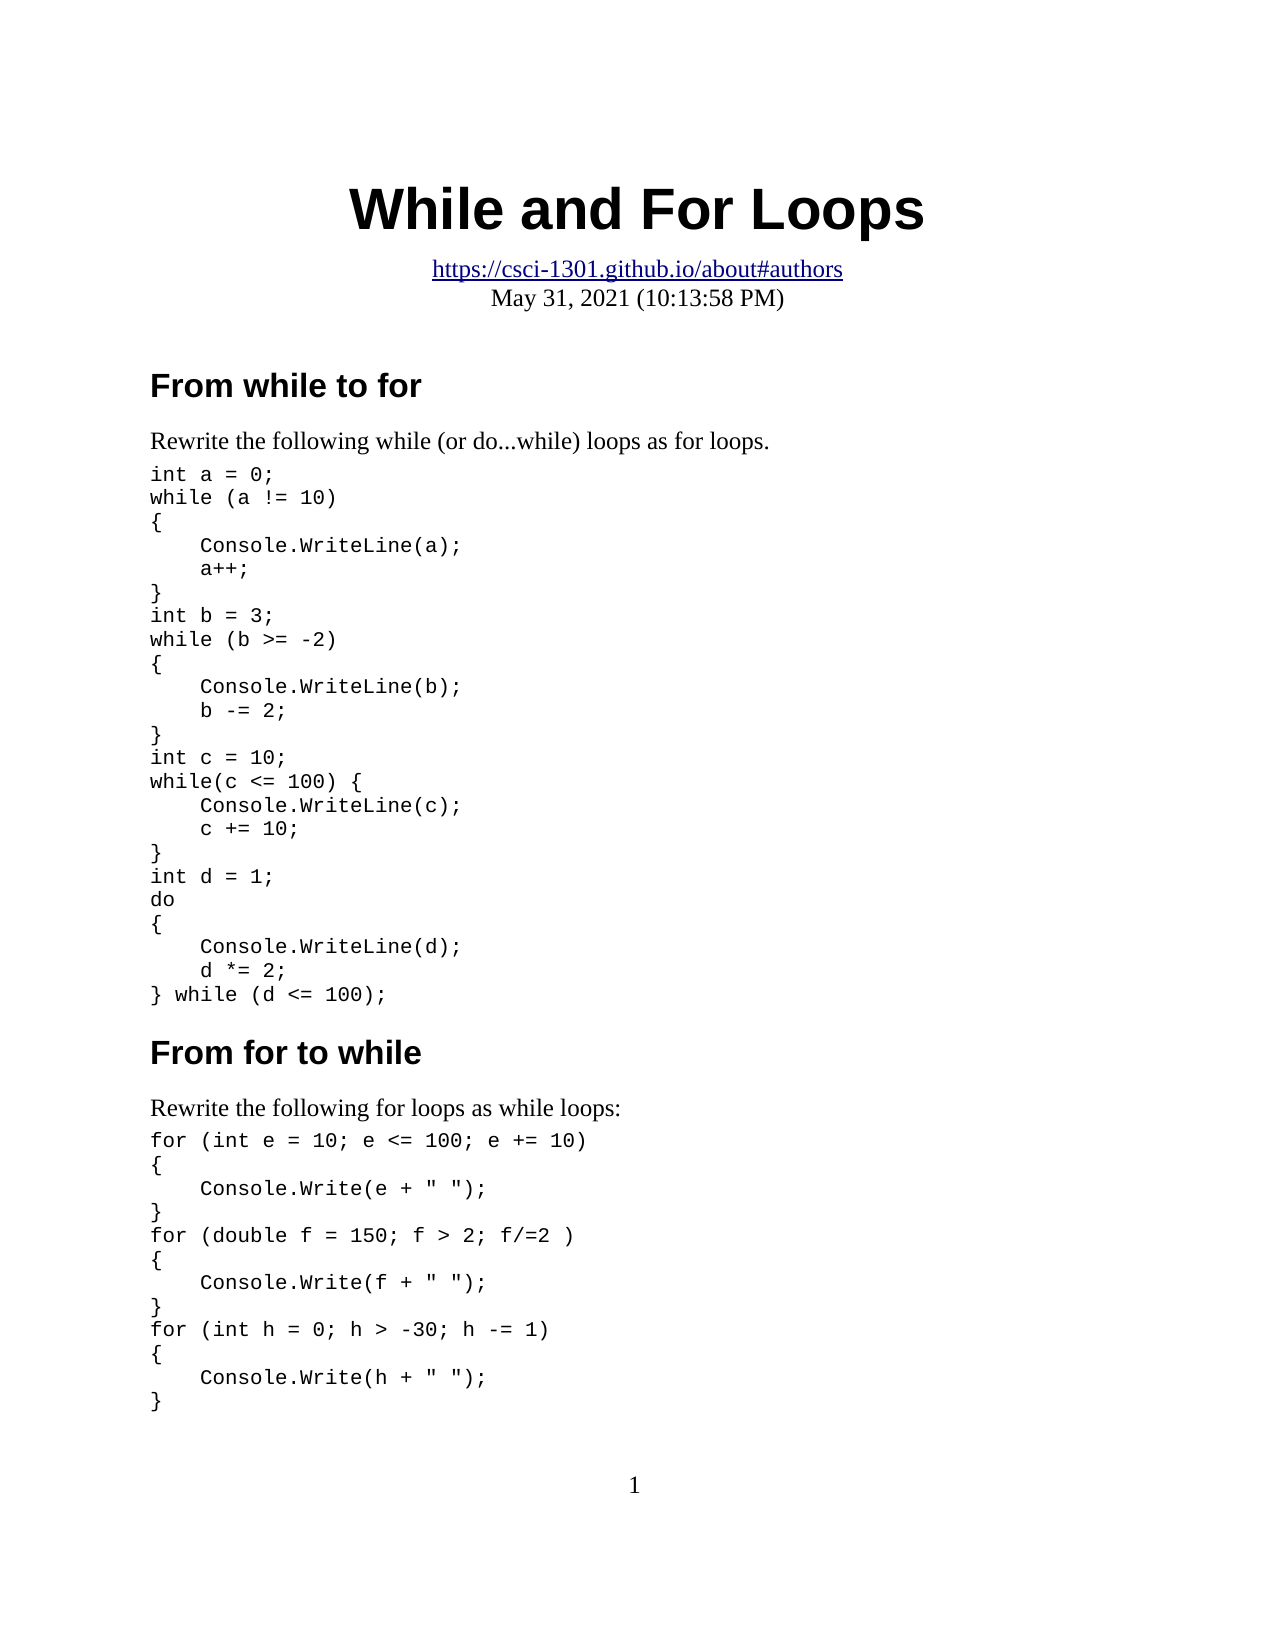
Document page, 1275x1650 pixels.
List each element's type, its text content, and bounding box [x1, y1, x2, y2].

text } [150, 842, 1125, 866]
text Console.WriteLine(b); [150, 676, 1125, 700]
subtitle From while to for [150, 366, 1125, 404]
text do [150, 889, 1125, 913]
text a++; [150, 558, 1125, 582]
text } [150, 1201, 1125, 1225]
text for (int h = 0; h > -30; h -= 1) [150, 1319, 1125, 1343]
text while (a != 10) [150, 487, 1125, 511]
text { [150, 511, 1125, 534]
title While and For Loops [150, 175, 1125, 242]
text Rewrite the following for loops as while loops: [150, 1093, 1125, 1121]
text } [150, 582, 1125, 606]
text int a = 0; [150, 464, 1125, 487]
text } [150, 1296, 1125, 1319]
subtitle From for to while [150, 1032, 1125, 1071]
text while (b >= -2) [150, 629, 1125, 653]
text Console.WriteLine(d); [150, 937, 1125, 960]
text { [150, 1343, 1125, 1367]
text } [150, 724, 1125, 747]
text } [150, 1390, 1125, 1414]
text Console.WriteLine(c); [150, 795, 1125, 818]
text Rewrite the following while (or do...while) loops as for loops. [150, 426, 1125, 455]
text Console.Write(f + " "); [150, 1272, 1125, 1296]
text int c = 10; [150, 747, 1125, 771]
text while(c <= 100) { [150, 771, 1125, 795]
text for (int e = 10; e <= 100; e += 10) [150, 1130, 1125, 1154]
text { [150, 913, 1125, 937]
text { [150, 1154, 1125, 1178]
text int b = 3; [150, 606, 1125, 629]
text May 31, 2021 (10:13:58 PM) [150, 283, 1125, 312]
text Console.Write(h + " "); [150, 1367, 1125, 1390]
text } while (d <= 100); [150, 984, 1125, 1007]
text c += 10; [150, 818, 1125, 842]
text { [150, 653, 1125, 676]
text for (double f = 150; f > 2; f/=2 ) [150, 1225, 1125, 1248]
text { [150, 1248, 1125, 1272]
text Console.WriteLine(a); [150, 534, 1125, 558]
text int d = 1; [150, 866, 1125, 889]
text d *= 2; [150, 960, 1125, 984]
text Console.Write(e + " "); [150, 1178, 1125, 1201]
text b -= 2; [150, 700, 1125, 724]
text https://csci-1301.github.io/about#authors [150, 254, 1125, 283]
